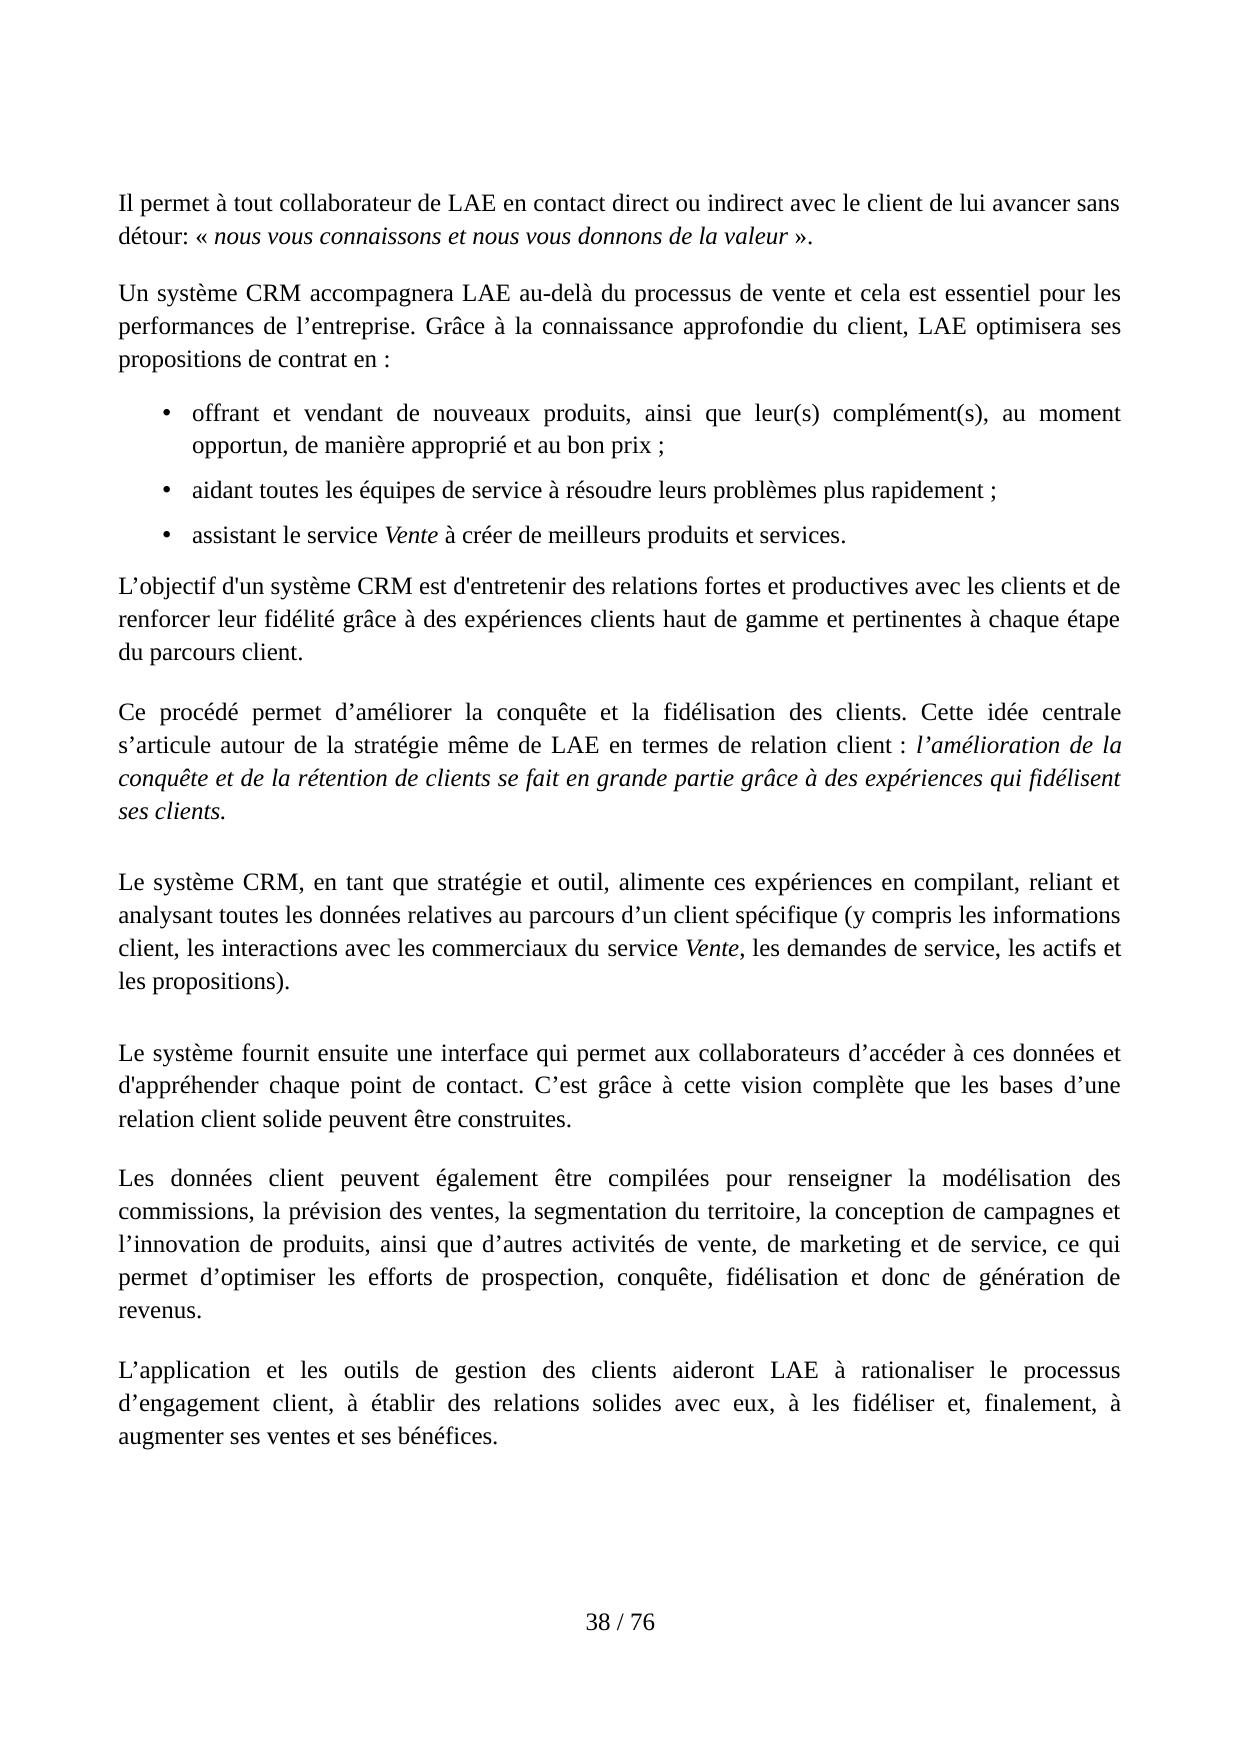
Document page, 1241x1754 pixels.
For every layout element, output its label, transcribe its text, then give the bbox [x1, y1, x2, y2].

text Il permet à tout collaborateur de LAE en contact direct ou indirect avec le client de lui avancer sans détour: « nous vous connaissons et nous vous donnons de la valeur ». [118, 188, 1122, 250]
text L’application et les outils de gestion des clients aideront LAE à rationaliser le processus d’engagement client, à établir des relations solides avec eux, à les fidéliser et, finalement, à augmenter ses ventes et ses bénéfices. [118, 1355, 1122, 1449]
text L’objectif d'un système CRM est d'entretenir des relations fortes et productives avec les clients et de renforcer leur fidélité grâce à des expériences clients haut de gamme et pertinentes à chaque étape du parcours client. [118, 571, 1122, 666]
text Les données client peuvent également être compilées pour renseigner la modélisation des commissions, la prévision des ventes, la segmentation du territoire, la conception de campagnes et l’innovation de produits, ainsi que d’autres activités de vente, de marketing et de service, ce qui permet d’optimiser les efforts de prospection, conquête, fidélisation et donc de génération de revenus. [118, 1163, 1122, 1324]
text Le système fournit ensuite une interface qui permet aux collaborateurs d’accéder à ces données et d'appréhender chaque point de contact. C’est grâce à cette vision complète que les bases d’une relation client solide peuvent être construites. [118, 1038, 1122, 1132]
text Le système CRM, en tant que stratégie et outil, alimente ces expériences en compilant, reliant et analysant toutes les données relatives au parcours d’un client spécifique (y compris les informations client, les interactions avec les commerciaux du service Vente, les demandes de service, les actifs et les propositions). [118, 867, 1122, 995]
text Ce procédé permet d’améliorer la conquête et la fidélisation des clients. Cette idée centrale s’articule autour de la stratégie même de LAE en termes de relation client : l’amélioration de la conquête et de la rétention de clients se fait en grande partie grâce à des expériences qui fidélisent ses clients. [118, 697, 1122, 824]
list assistant le service Vente à créer de meilleurs produits et services. [162, 520, 1122, 549]
list offrant et vendant de nouveaux produits, ainsi que leur(s) complément(s), au moment opportun, de manière approprié et au bon prix ; [162, 398, 1122, 459]
list aidant toutes les équipes de service à résoudre leurs problèmes plus rapidement ; [162, 476, 1122, 504]
text Un système CRM accompagnera LAE au-delà du processus de vente et cela est essentiel pour les performances de l’entreprise. Grâce à la connaissance approfondie du client, LAE optimisera ses propositions de contrat en : [118, 278, 1122, 373]
